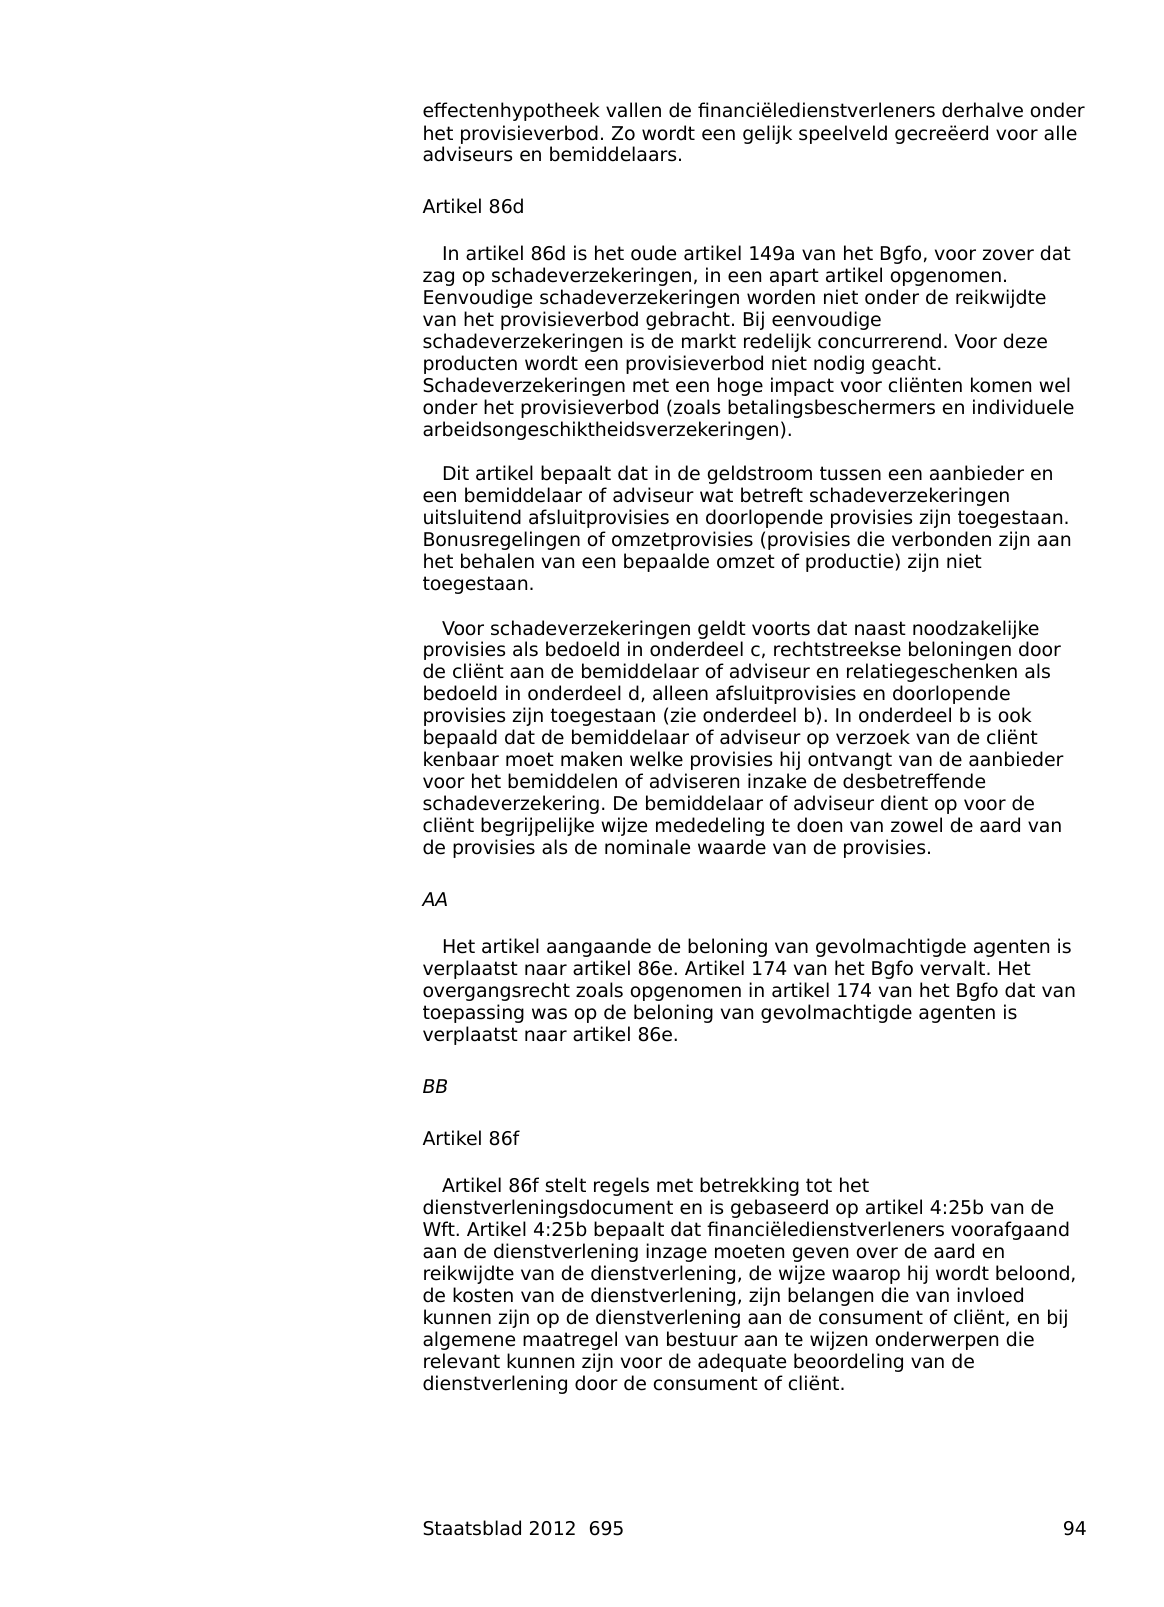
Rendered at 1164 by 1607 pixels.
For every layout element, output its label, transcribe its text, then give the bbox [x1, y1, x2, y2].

subtitle Artikel 86f [422, 1128, 1087, 1150]
text In artikel 86d is het oude artikel 149a van het Bgfo, voor zover dat zag op schadeverzekeringen, in een apart artikel opgenomen. Eenvoudige schadeverzekeringen worden niet onder de reikwijdte van het provisieverbod gebracht. Bij eenvoudige schadeverzekeringen is de markt redelijk concurrerend. Voor deze producten wordt een provisieverbod niet nodig geacht. Schadeverzekeringen met een hoge impact voor cliënten komen wel onder het provisieverbod (zoals betalingsbeschermers en individuele arbeidsongeschiktheidsverzekeringen). [422, 243, 1087, 441]
subtitle Artikel 86d [422, 196, 1087, 218]
subtitle AA [422, 889, 1087, 911]
text Dit artikel bepaalt dat in de geldstroom tussen een aanbieder en een bemiddelaar of adviseur wat betreft schadeverzekeringen uitsluitend afsluitprovisies en doorlopende provisies zijn toegestaan. Bonusregelingen of omzetprovisies (provisies die verbonden zijn aan het behalen van een bepaalde omzet of productie) zijn niet toegestaan. [422, 463, 1087, 595]
text Artikel 86f stelt regels met betrekking tot het dienstverleningsdocument en is gebaseerd op artikel 4:25b van de Wft. Artikel 4:25b bepaalt dat financiëledienstverleners voorafgaand aan de dienstverlening inzage moeten geven over de aard en reikwijdte van de dienstverlening, de wijze waarop hij wordt beloond, de kosten van de dienstverlening, zijn belangen die van invloed kunnen zijn op de dienstverlening aan de consument of cliënt, en bij algemene maatregel van bestuur aan te wijzen onderwerpen die relevant kunnen zijn voor de adequate beoordeling van de dienstverlening door de consument of cliënt. [422, 1175, 1087, 1395]
text Het artikel aangaande de beloning van gevolmachtigde agenten is verplaatst naar artikel 86e. Artikel 174 van het Bgfo vervalt. Het overgangsrecht zoals opgenomen in artikel 174 van het Bgfo dat van toepassing was op de beloning van gevolmachtigde agenten is verplaatst naar artikel 86e. [422, 936, 1087, 1046]
subtitle BB [422, 1076, 1087, 1098]
text effectenhypotheek vallen de financiëledienstverleners derhalve onder het provisieverbod. Zo wordt een gelijk speelveld gecreëerd voor alle adviseurs en bemiddelaars. [422, 100, 1087, 166]
text Voor schadeverzekeringen geldt voorts dat naast noodzakelijke provisies als bedoeld in onderdeel c, rechtstreekse beloningen door de cliënt aan de bemiddelaar of adviseur en relatiegeschenken als bedoeld in onderdeel d, alleen afsluitprovisies en doorlopende provisies zijn toegestaan (zie onderdeel b). In onderdeel b is ook bepaald dat de bemiddelaar of adviseur op verzoek van de cliënt kenbaar moet maken welke provisies hij ontvangt van de aanbieder voor het bemiddelen of adviseren inzake de desbetreffende schadeverzekering. De bemiddelaar of adviseur dient op voor de cliënt begrijpelijke wijze mededeling te doen van zowel de aard van de provisies als de nominale waarde van de provisies. [422, 617, 1087, 859]
